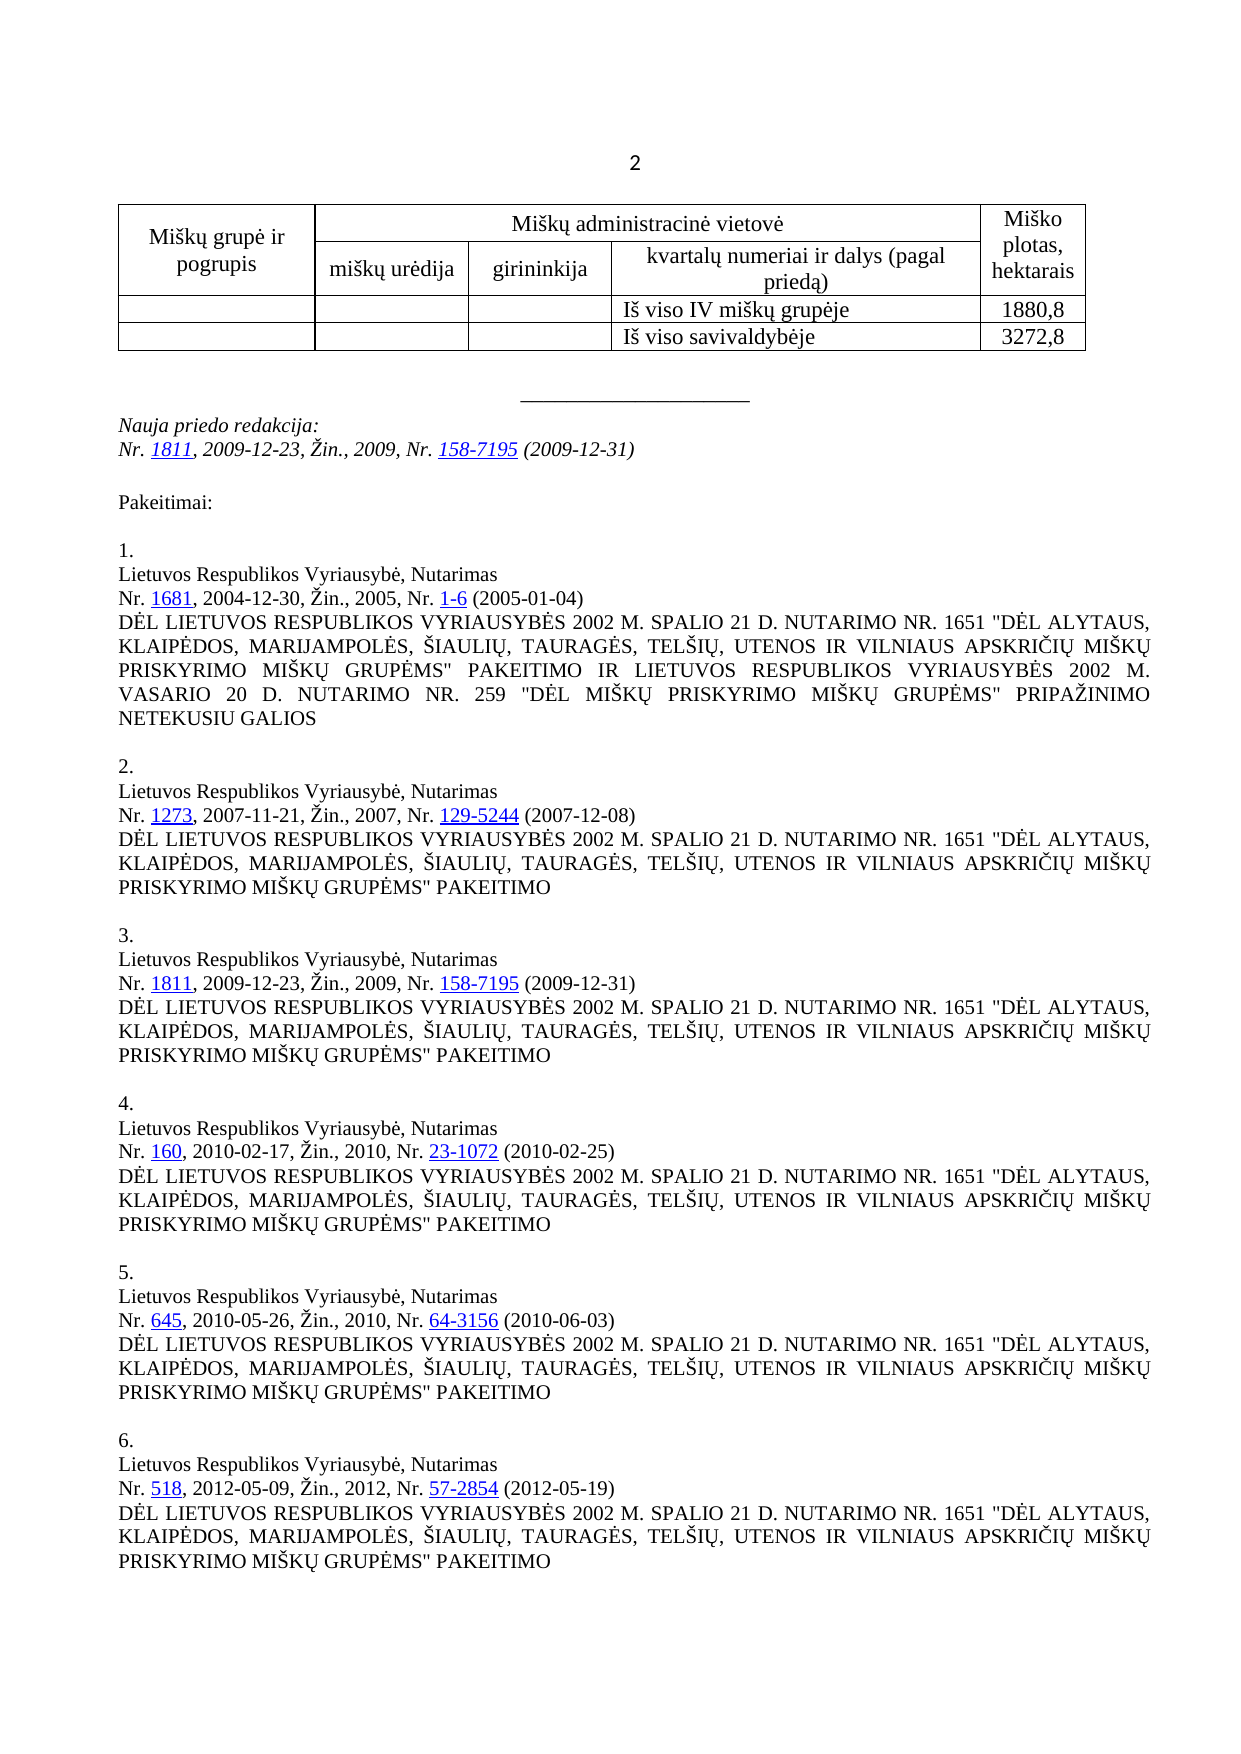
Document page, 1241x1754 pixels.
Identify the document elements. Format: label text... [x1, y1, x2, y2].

table_cell kvartalų numeriai ir dalys (pagal priedą) [612, 242, 980, 295]
table_cell 1880,8 [981, 296, 1085, 322]
table_cell girininkija [469, 242, 611, 295]
text Lietuvos Respublikos Vyriausybė, Nutarimas [118, 1115, 1152, 1139]
text Nr. 1681, 2004-12-30, Žin., 2005, Nr. 1-6 (2005-01-04) [118, 586, 1152, 610]
text Nauja priedo redakcija: [118, 413, 1152, 437]
text DĖL LIETUVOS RESPUBLIKOS VYRIAUSYBĖS 2002 M. SPALIO 21 D. NUTARIMO NR. 1651 "DĖL ALYTAUS, KLAIPĖDOS, MARIJAMPOLĖS, ŠIAULIŲ, TAURAGĖS, TELŠIŲ, UTENOS IR VILNIAUS APSKRIČIŲ MIŠKŲ PRISKYRIMO MIŠKŲ GRUPĖMS" PAKEITIMO [118, 1332, 1152, 1404]
text 5. [118, 1260, 1152, 1284]
text 6. [118, 1428, 1152, 1452]
table_cell Iš viso IV miškų grupėje [612, 296, 980, 322]
text Nr. 518, 2012-05-09, Žin., 2012, Nr. 57-2854 (2012-05-19) [118, 1476, 1152, 1500]
text Lietuvos Respublikos Vyriausybė, Nutarimas [118, 562, 1152, 586]
text Nr. 1811, 2009-12-23, Žin., 2009, Nr. 158-7195 (2009-12-31) [118, 437, 1152, 461]
text DĖL LIETUVOS RESPUBLIKOS VYRIAUSYBĖS 2002 M. SPALIO 21 D. NUTARIMO NR. 1651 "DĖL ALYTAUS, KLAIPĖDOS, MARIJAMPOLĖS, ŠIAULIŲ, TAURAGĖS, TELŠIŲ, UTENOS IR VILNIAUS APSKRIČIŲ MIŠKŲ PRISKYRIMO MIŠKŲ GRUPĖMS" PAKEITIMO IR LIETUVOS RESPUBLIKOS VYRIAUSYBĖS 2002 M. VASARIO 20 D. NUTARIMO NR. 259 "DĖL MIŠKŲ PRISKYRIMO MIŠKŲ GRUPĖMS" PRIPAŽINIMO NETEKUSIU GALIOS [118, 610, 1152, 730]
text DĖL LIETUVOS RESPUBLIKOS VYRIAUSYBĖS 2002 M. SPALIO 21 D. NUTARIMO NR. 1651 "DĖL ALYTAUS, KLAIPĖDOS, MARIJAMPOLĖS, ŠIAULIŲ, TAURAGĖS, TELŠIŲ, UTENOS IR VILNIAUS APSKRIČIŲ MIŠKŲ PRISKYRIMO MIŠKŲ GRUPĖMS" PAKEITIMO [118, 827, 1152, 899]
text 4. [118, 1091, 1152, 1115]
text Lietuvos Respublikos Vyriausybė, Nutarimas [118, 778, 1152, 803]
table_cell [469, 323, 611, 349]
text Lietuvos Respublikos Vyriausybė, Nutarimas [118, 947, 1152, 971]
table_cell Iš viso savivaldybėje [612, 323, 980, 349]
text Lietuvos Respublikos Vyriausybė, Nutarimas [118, 1452, 1152, 1476]
table_cell [119, 296, 314, 322]
text Nr. 1273, 2007-11-21, Žin., 2007, Nr. 129-5244 (2007-12-08) [118, 803, 1152, 827]
table_header Miškų administracinė vietovė [316, 205, 980, 241]
table_cell 3272,8 [981, 323, 1085, 349]
text 2. [118, 754, 1152, 778]
table_cell miškų urėdija [316, 242, 468, 295]
table_cell [469, 296, 611, 322]
text Lietuvos Respublikos Vyriausybė, Nutarimas [118, 1284, 1152, 1308]
table_header Miškų grupė ir pogrupis [119, 205, 314, 295]
table_cell [119, 323, 314, 349]
text 1. [118, 538, 1152, 562]
text DĖL LIETUVOS RESPUBLIKOS VYRIAUSYBĖS 2002 M. SPALIO 21 D. NUTARIMO NR. 1651 "DĖL ALYTAUS, KLAIPĖDOS, MARIJAMPOLĖS, ŠIAULIŲ, TAURAGĖS, TELŠIŲ, UTENOS IR VILNIAUS APSKRIČIŲ MIŠKŲ PRISKYRIMO MIŠKŲ GRUPĖMS" PAKEITIMO [118, 995, 1152, 1067]
text Pakeitimai: [118, 490, 1152, 514]
table_cell [316, 323, 468, 349]
text DĖL LIETUVOS RESPUBLIKOS VYRIAUSYBĖS 2002 M. SPALIO 21 D. NUTARIMO NR. 1651 "DĖL ALYTAUS, KLAIPĖDOS, MARIJAMPOLĖS, ŠIAULIŲ, TAURAGĖS, TELŠIŲ, UTENOS IR VILNIAUS APSKRIČIŲ MIŠKŲ PRISKYRIMO MIŠKŲ GRUPĖMS" PAKEITIMO [118, 1163, 1152, 1236]
text Nr. 1811, 2009-12-23, Žin., 2009, Nr. 158-7195 (2009-12-31) [118, 971, 1152, 995]
text 3. [118, 923, 1152, 947]
text –––––––––––––––––––– [118, 387, 1152, 413]
text DĖL LIETUVOS RESPUBLIKOS VYRIAUSYBĖS 2002 M. SPALIO 21 D. NUTARIMO NR. 1651 "DĖL ALYTAUS, KLAIPĖDOS, MARIJAMPOLĖS, ŠIAULIŲ, TAURAGĖS, TELŠIŲ, UTENOS IR VILNIAUS APSKRIČIŲ MIŠKŲ PRISKYRIMO MIŠKŲ GRUPĖMS" PAKEITIMO [118, 1500, 1152, 1573]
table_cell [316, 296, 468, 322]
text Nr. 160, 2010-02-17, Žin., 2010, Nr. 23-1072 (2010-02-25) [118, 1139, 1152, 1163]
table_header Miško plotas, hektarais [981, 205, 1085, 295]
text Nr. 645, 2010-05-26, Žin., 2010, Nr. 64-3156 (2010-06-03) [118, 1308, 1152, 1332]
